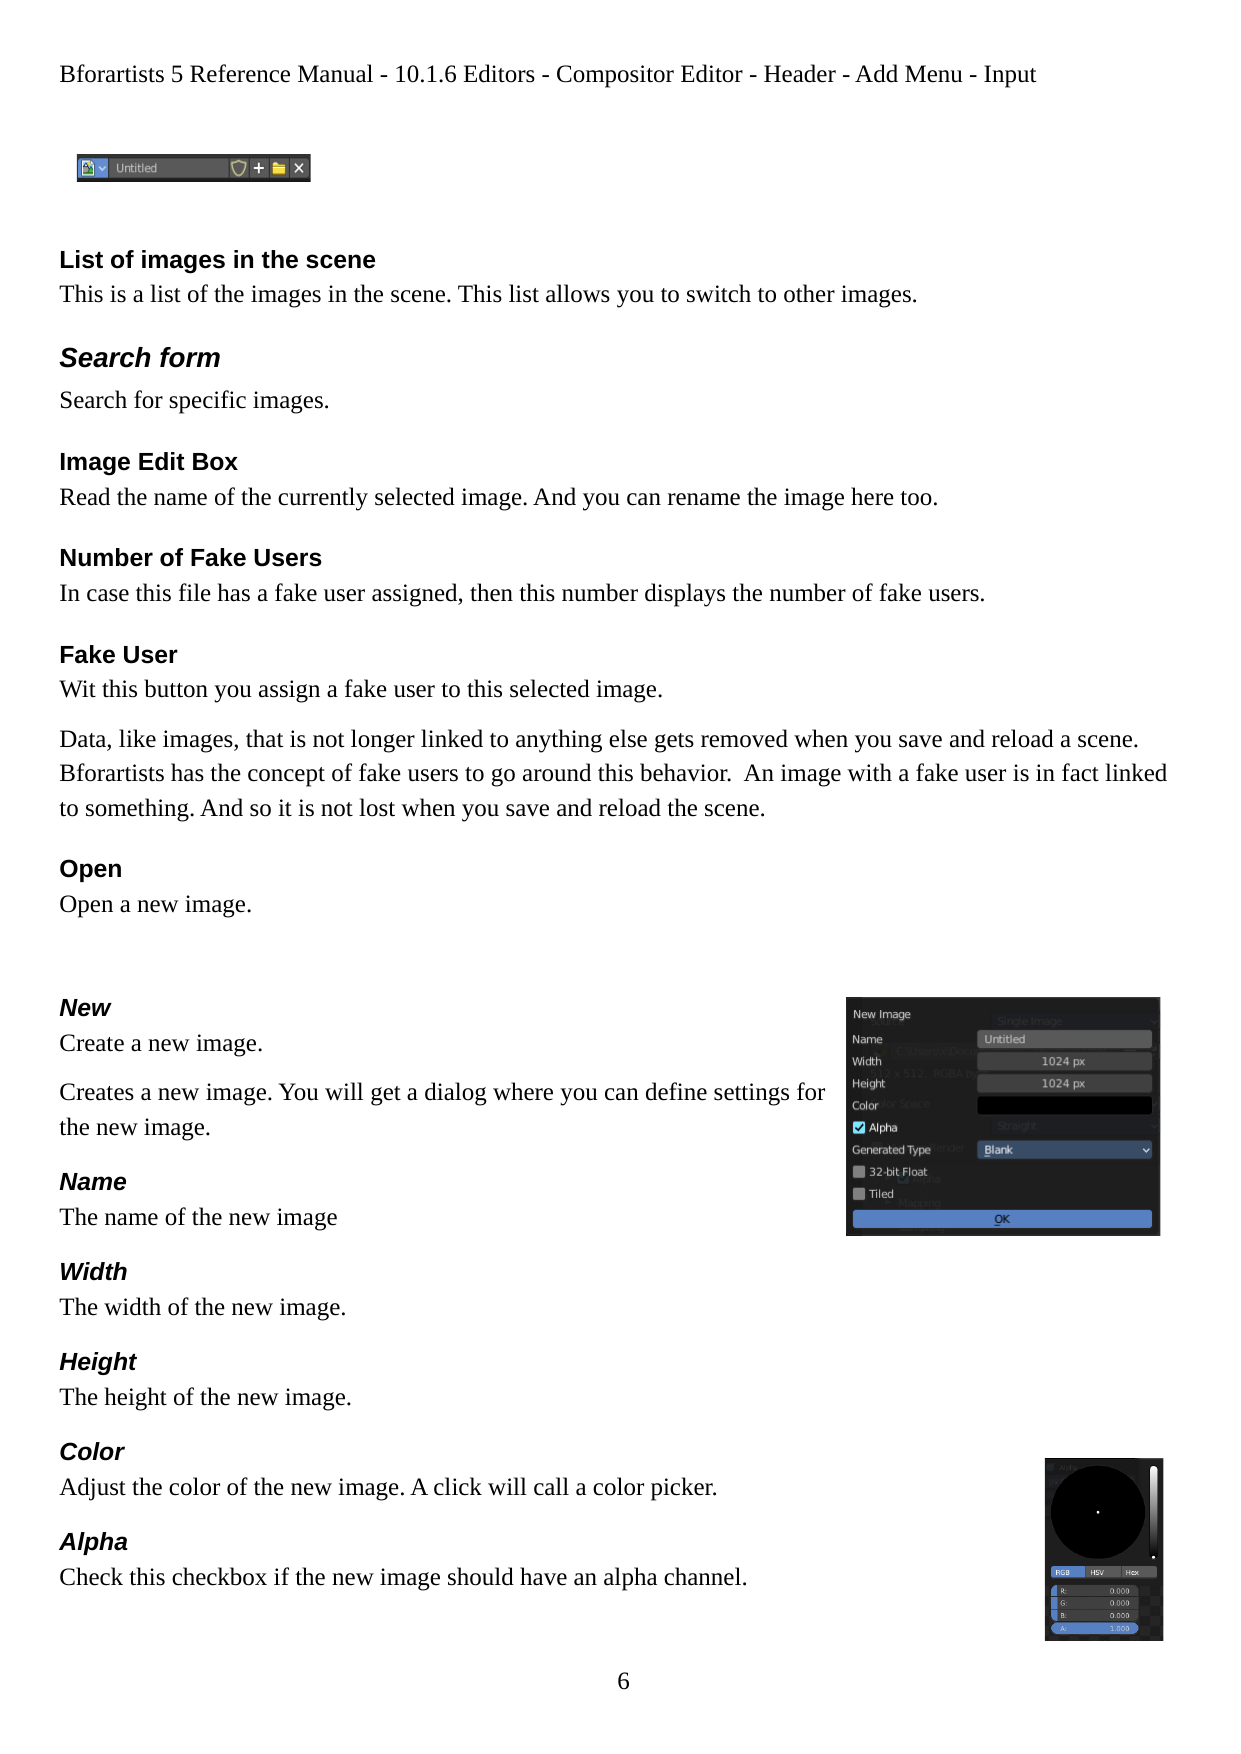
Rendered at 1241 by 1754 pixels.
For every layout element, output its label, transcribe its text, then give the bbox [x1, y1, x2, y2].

subtitle Fake User [59, 640, 1181, 668]
picture [76, 154, 311, 182]
subtitle Image Edit Box [59, 447, 1181, 476]
subtitle New [59, 993, 1181, 1022]
subtitle Number of Fake Users [59, 543, 1181, 572]
subtitle List of images in the scene [59, 245, 1181, 273]
text Read the name of the currently selected image. And you can rename the image here too. [59, 482, 1181, 511]
text This is a list of the images in the scene. This list allows you to switch to other images. [59, 279, 1181, 308]
text The name of the new image [59, 1202, 846, 1231]
text Open a new image. [59, 889, 1181, 918]
subtitle Alpha [59, 1527, 1044, 1556]
text Create a new image. [59, 1028, 846, 1057]
subtitle Width [59, 1257, 1181, 1286]
subtitle Name [59, 1167, 846, 1196]
text [1161, 1028, 1181, 1057]
text Adjust the color of the new image. A click will call a color picker. [59, 1472, 1044, 1501]
subtitle Open [59, 854, 1181, 883]
subtitle Height [59, 1347, 1181, 1376]
text Wit this button you assign a fake user to this selected image. [59, 674, 1181, 703]
subtitle [1164, 1527, 1181, 1556]
text Search for specific images. [59, 386, 1181, 414]
subtitle Color [59, 1437, 1181, 1466]
text In case this file has a fake user assigned, then this number displays the number of fake users. [59, 578, 1181, 607]
text Check this checkbox if the new image should have an alpha channel. [59, 1562, 1044, 1591]
subtitle [1161, 1167, 1181, 1196]
text The width of the new image. [59, 1292, 1181, 1321]
text Creates a new image. You will get a dialog where you can define settings for the new image. [59, 1077, 846, 1140]
subtitle Search form [59, 341, 1181, 373]
text [1161, 1202, 1181, 1231]
picture [846, 997, 1161, 1236]
text The height of the new image. [59, 1382, 1181, 1411]
picture [1044, 1458, 1164, 1641]
text Data, like images, that is not longer linked to anything else gets removed when you save and reload a scene. Bforartists has the concept of fake users to go around this behavior. An image with a fake user is in fact linked to something. And so it is not lost when you save and reload the scene. [59, 724, 1181, 821]
